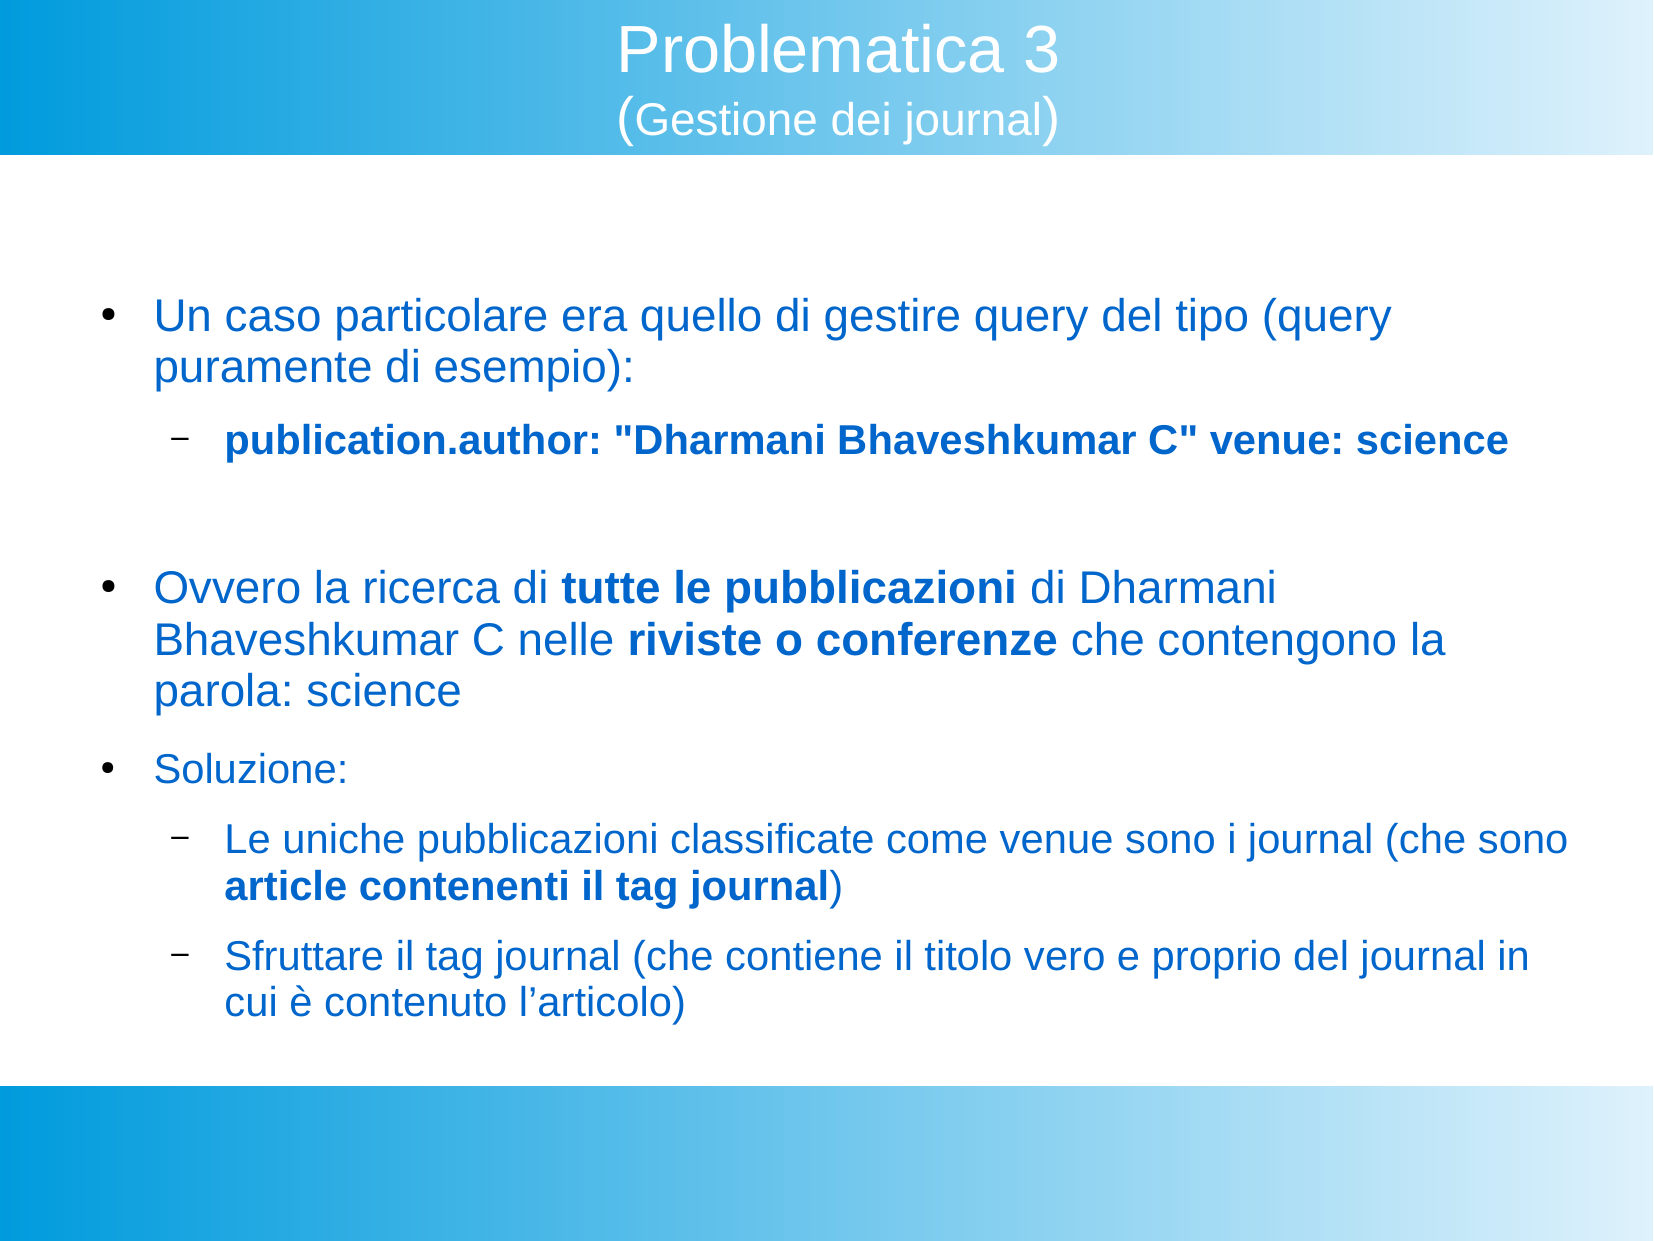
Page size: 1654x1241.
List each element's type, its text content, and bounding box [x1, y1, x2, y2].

list Un caso particolare era quello di gestire query del tipo (query puramente di esempio): publication.author: "Dharmani Bhaveshkumar C" venue: science Ovvero la ricerca di tutte le pubblicazioni di Dharmani Bhaveshkumar C nelle riviste o conferenze che contengono la parola: science Soluzione: Le uniche pubblicazioni classificate come venue sono i journal (che sono article contenenti il tag journal) Sfruttare il tag journal (che contiene il titolo vero e proprio del journal in cui è contenuto l’articolo) [82, 290, 1571, 1032]
title Problematica 3 (Gestione dei journal) [70, 11, 1607, 148]
